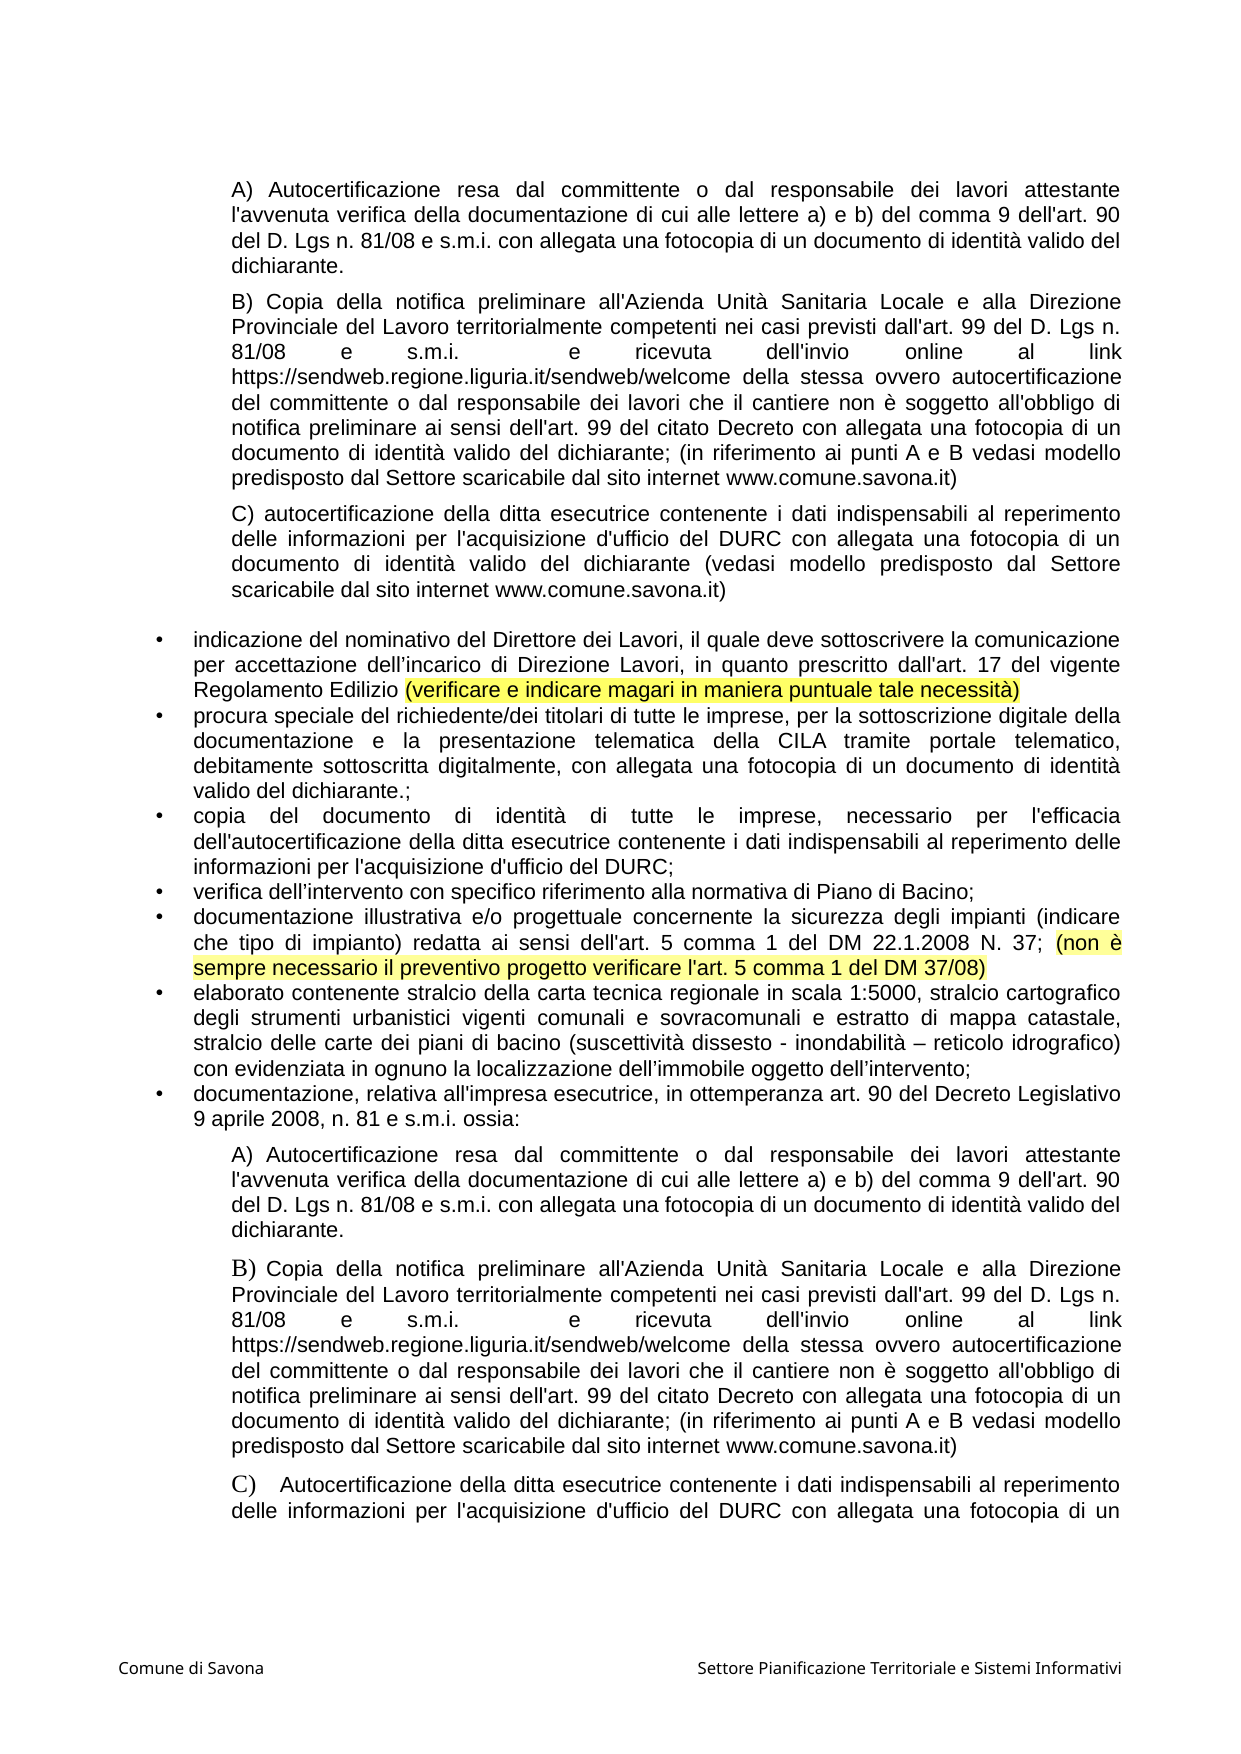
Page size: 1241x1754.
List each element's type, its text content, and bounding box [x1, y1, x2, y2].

list copia del documento di identità di tutte le imprese, necessario per l'efficacia dell'autocertificazione della ditta esecutrice contenente i dati indispensabili al reperimento delle informazioni per l'acquisizione d'ufficio del DURC; [156, 803, 1122, 879]
list documentazione illustrativa e/o progettuale concernente la sicurezza degli impianti (indicare che tipo di impianto) redatta ai sensi dell'art. 5 comma 1 del DM 22.1.2008 N. 37; (non è sempre necessario il preventivo progetto verificare l'art. 5 comma 1 del DM 37/08) [156, 904, 1122, 980]
list Copia della notifica preliminare all'Azienda Unità Sanitaria Locale e alla Direzione Provinciale del Lavoro territorialmente competenti nei casi previsti dall'art. 99 del D. Lgs n. 81/08 e s.m.i. e ricevuta dell'invio online al link https://sendweb.regione.liguria.it/sendweb/welcome della stessa ovvero autocertificazione del committente o dal responsabile dei lavori che il cantiere non è soggetto all'obbligo di notifica preliminare ai sensi dell'art. 99 del citato Decreto con allegata una fotocopia di un documento di identità valido del dichiarante; (in riferimento ai punti A e B vedasi modello predisposto dal Settore scaricabile dal sito internet www.comune.savona.it) [231, 1253, 1122, 1458]
list procura speciale del richiedente/dei titolari di tutte le imprese, per la sottoscrizione digitale della documentazione e la presentazione telematica della CILA tramite portale telematico, debitamente sottoscritta digitalmente, con allegata una fotocopia di un documento di identità valido del dichiarante.; [156, 703, 1122, 803]
text A) Autocertificazione resa dal committente o dal responsabile dei lavori attestante l'avvenuta verifica della documentazione di cui alle lettere a) e b) del comma 9 dell'art. 90 del D. Lgs n. 81/08 e s.m.i. con allegata una fotocopia di un documento di identità valido del dichiarante. [231, 177, 1122, 278]
list elaborato contenente stralcio della carta tecnica regionale in scala 1:5000, stralcio cartografico degli strumenti urbanistici vigenti comunali e sovracomunali e estratto di mappa catastale, stralcio delle carte dei piani di bacino (suscettività dissesto - inondabilità – reticolo idrografico) con evidenziata in ognuno la localizzazione dell’immobile oggetto dell’intervento; [156, 980, 1122, 1081]
text C) autocertificazione della ditta esecutrice contenente i dati indispensabili al reperimento delle informazioni per l'acquisizione d'ufficio del DURC con allegata una fotocopia di un documento di identità valido del dichiarante (vedasi modello predisposto dal Settore scaricabile dal sito internet www.comune.savona.it) [231, 501, 1122, 602]
list Autocertificazione della ditta esecutrice contenente i dati indispensabili al reperimento delle informazioni per l'acquisizione d'ufficio del DURC con allegata una fotocopia di un [231, 1469, 1122, 1523]
list indicazione del nominativo del Direttore dei Lavori, il quale deve sottoscrivere la comunicazione per accettazione dell’incarico di Direzione Lavori, in quanto prescritto dall'art. 17 del vigente Regolamento Edilizio (verificare e indicare magari in maniera puntuale tale necessità) [156, 627, 1122, 703]
list documentazione, relativa all'impresa esecutrice, in ottemperanza art. 90 del Decreto Legislativo 9 aprile 2008, n. 81 e s.m.i. ossia: [156, 1081, 1122, 1131]
list verifica dell’intervento con specifico riferimento alla normativa di Piano di Bacino; [156, 879, 1122, 904]
text B) Copia della notifica preliminare all'Azienda Unità Sanitaria Locale e alla Direzione Provinciale del Lavoro territorialmente competenti nei casi previsti dall'art. 99 del D. Lgs n. 81/08 e s.m.i. e ricevuta dell'invio online al link https://sendweb.regione.liguria.it/sendweb/welcome della stessa ovvero autocertificazione del committente o dal responsabile dei lavori che il cantiere non è soggetto all'obbligo di notifica preliminare ai sensi dell'art. 99 del citato Decreto con allegata una fotocopia di un documento di identità valido del dichiarante; (in riferimento ai punti A e B vedasi modello predisposto dal Settore scaricabile dal sito internet www.comune.savona.it) [231, 289, 1122, 490]
list Autocertificazione resa dal committente o dal responsabile dei lavori attestante l'avvenuta verifica della documentazione di cui alle lettere a) e b) del comma 9 dell'art. 90 del D. Lgs n. 81/08 e s.m.i. con allegata una fotocopia di un documento di identità valido del dichiarante. [231, 1142, 1122, 1243]
